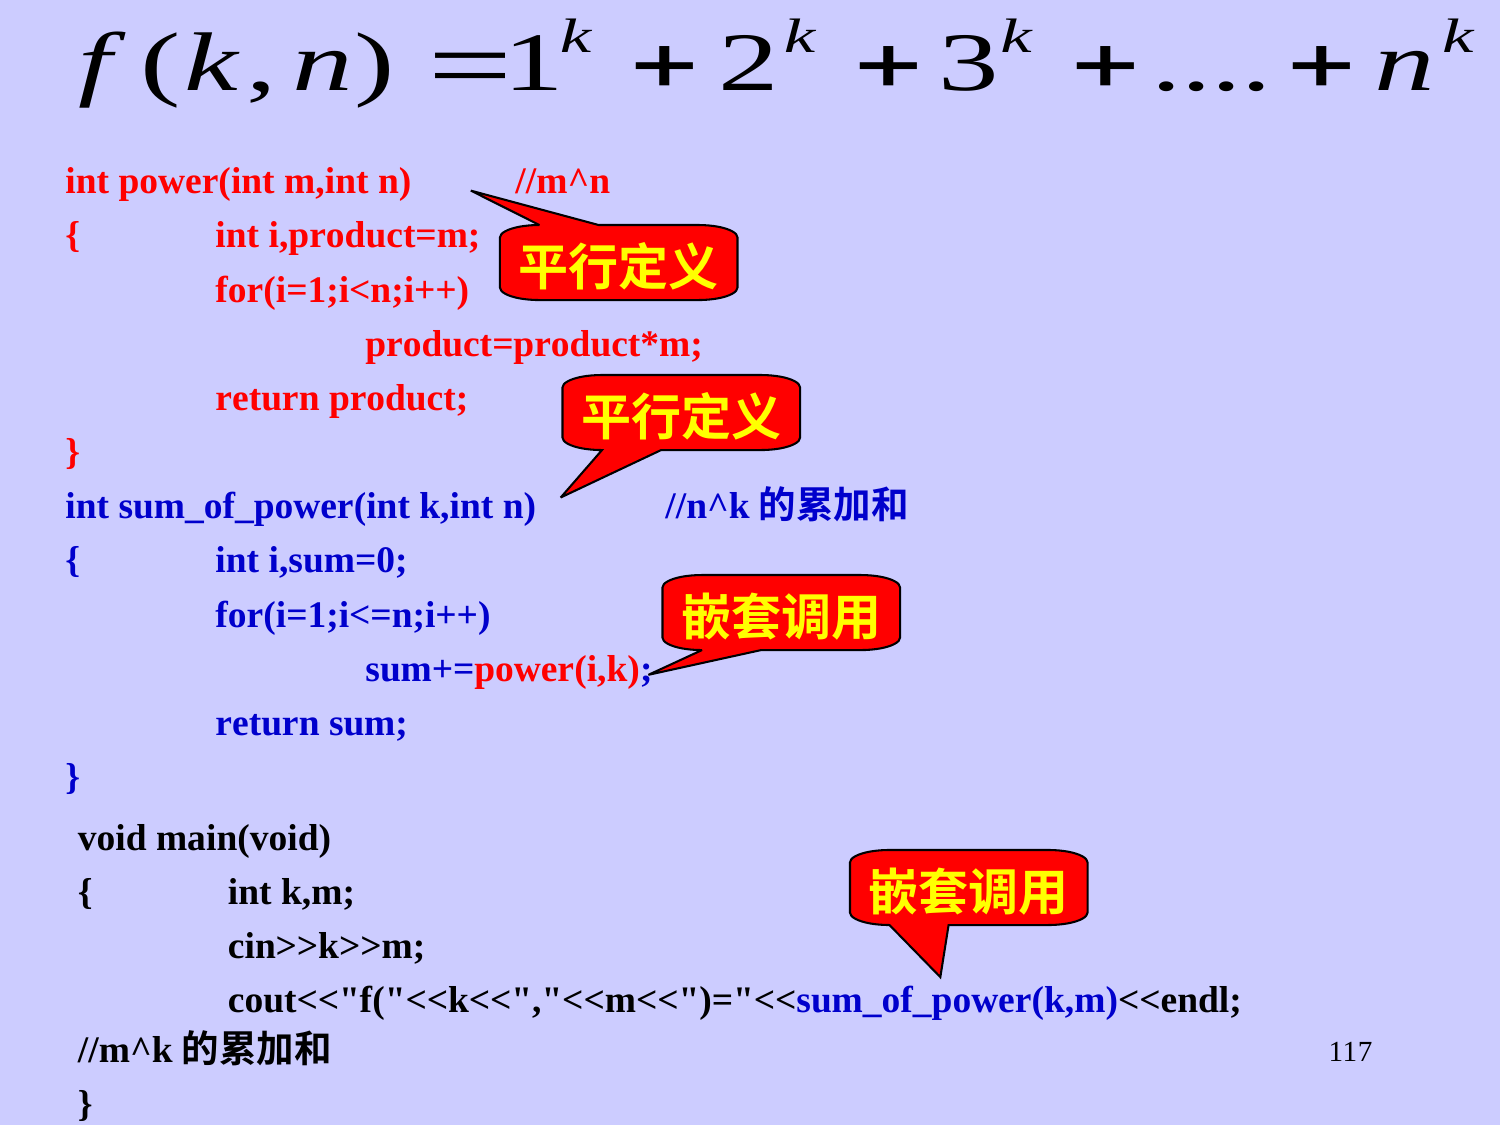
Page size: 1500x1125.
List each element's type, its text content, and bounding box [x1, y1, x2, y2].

text_box 平行定义 [470, 190, 738, 301]
text_box void main(void) { int k,m; cin>>k>>m; cout<<"f("<<k<<","<<m<<")="<<sum_of_power(k,m)<<endl; //m^k的累加和 } [75, 806, 1288, 1125]
text_box int power(int m,int n) //m^n { int i,product=m; for(i=1;i<n;i++) product=product*m; return product; } int sum_of_power(int k,int n) //n^k的累加和 { int i,sum=0; for(i=1;i<=n;i++) sum+=power(i,k); return sum; } [62, 149, 976, 799]
text_box 嵌套调用 [849, 849, 1088, 978]
chart [37, 0, 1500, 125]
text_box 嵌套调用 [648, 575, 901, 675]
text_box [1288, 1025, 1388, 1101]
text_box 平行定义 [560, 375, 801, 498]
